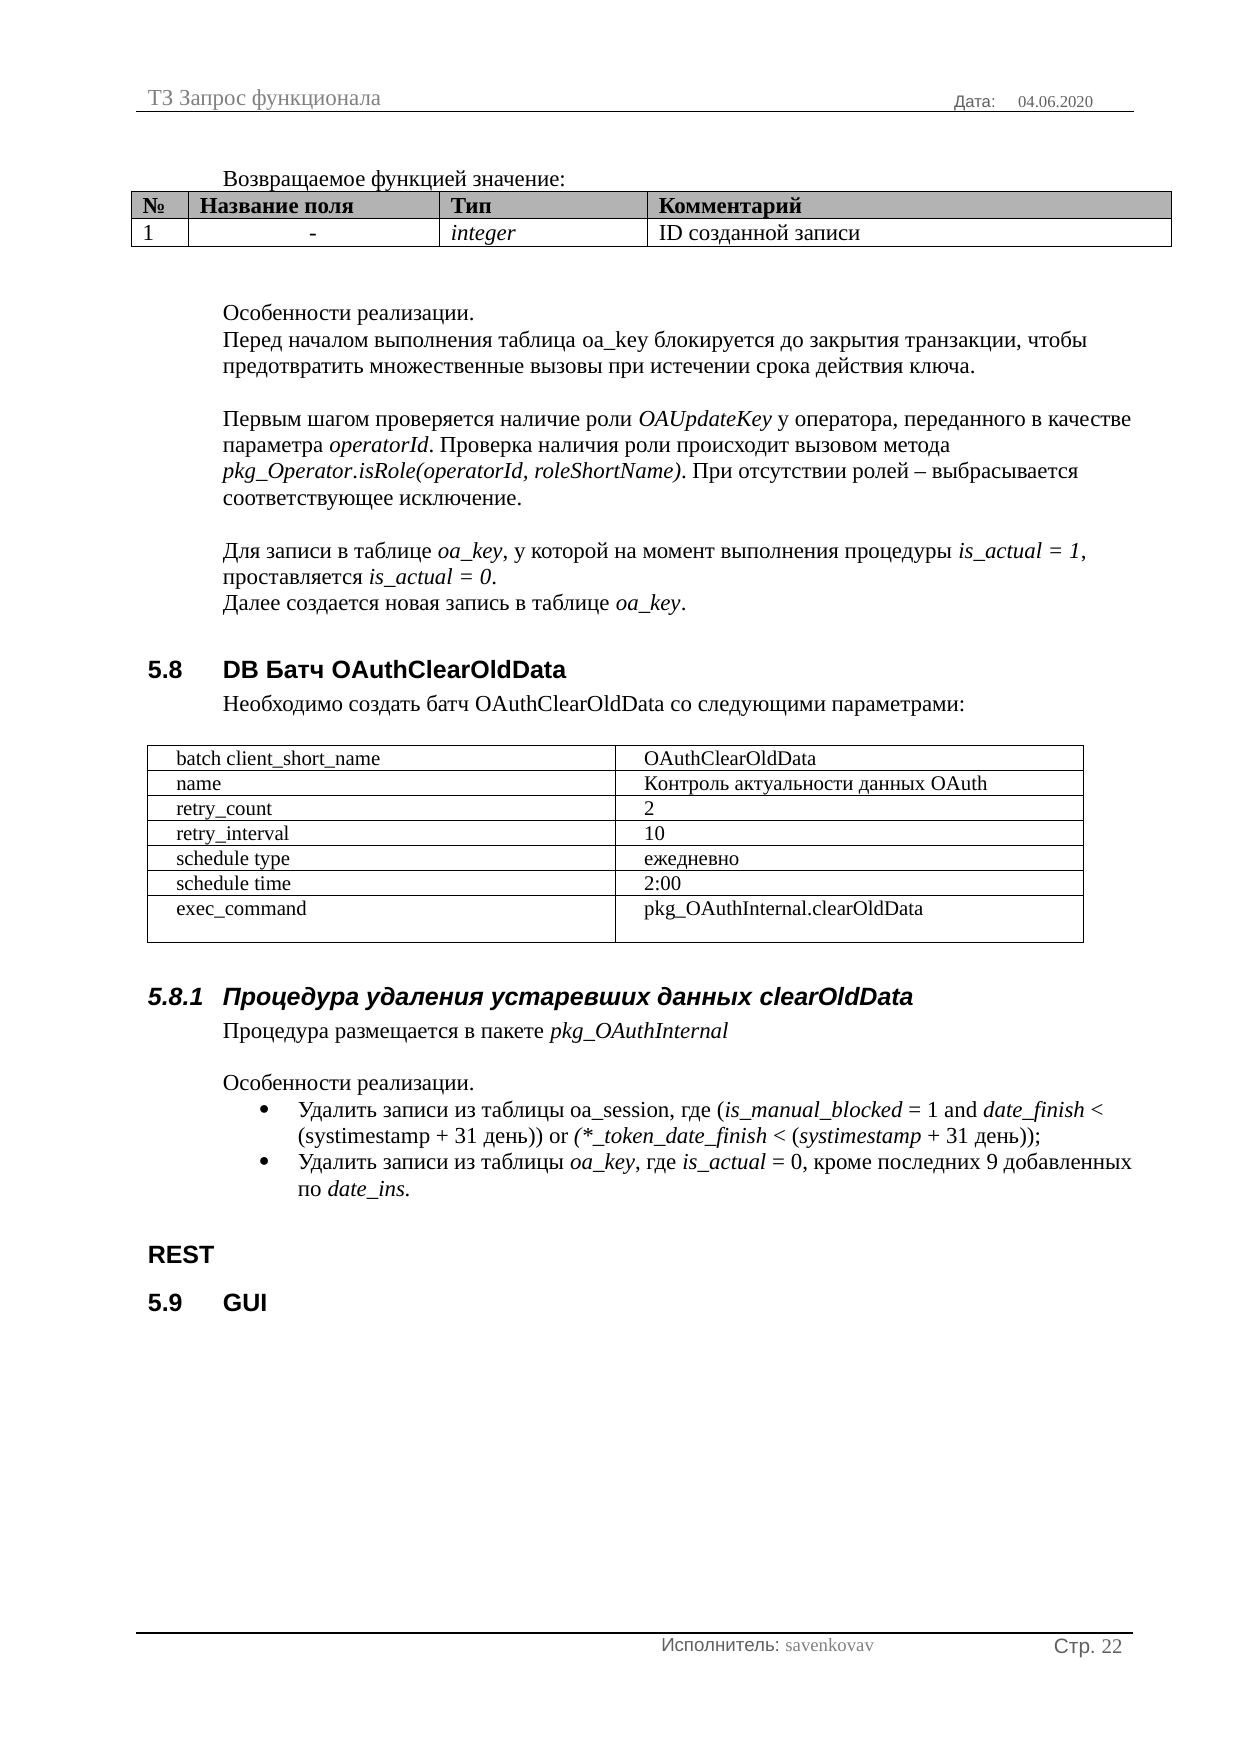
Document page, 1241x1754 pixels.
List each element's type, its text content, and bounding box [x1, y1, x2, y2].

table_cell 1 [132, 219, 188, 246]
table_cell pkg_OAuthInternal.clearOldData [616, 896, 1083, 942]
text Возвращаемое функцией значение: [223, 164, 1152, 191]
table_cell ID созданной записи [648, 219, 1171, 246]
text Необходимо создать батч OAuthClearOldData со следующими параметрами: [223, 689, 1152, 716]
table_cell schedule time [148, 871, 615, 895]
table_header № [132, 192, 188, 218]
table_cell Контроль актуальности данных OAuth [616, 771, 1083, 795]
text Первым шагом проверяется наличие роли OAUpdateKey у оператора, переданного в качестве параметра operatorId. Проверка наличия роли происходит вызовом метода pkg_Operator.isRole(operatorId, roleShortName). При отсутствии ролей – выбрасывается соответствующее исключение. [223, 405, 1152, 510]
table_cell retry_interval [148, 821, 615, 845]
subtitle DB Батч OAuthClearOldData [148, 654, 1152, 683]
text Особенности реализации. [223, 1069, 1152, 1096]
table_cell name [148, 771, 615, 795]
table_header Название поля [189, 192, 439, 218]
table_header OAuthClearOldData [616, 746, 1083, 770]
table_cell 2 [616, 796, 1083, 820]
subtitle Процедура удаления устаревших данных clearOldData [148, 982, 1152, 1010]
table_cell exec_command [148, 896, 615, 942]
subtitle GUI [148, 1287, 1152, 1316]
text Для записи в таблице oa_key, у которой на момент выполнения процедуры is_actual = 1, проставляется is_actual = 0. [223, 537, 1152, 589]
table_cell 10 [616, 821, 1083, 845]
table_cell schedule type [148, 846, 615, 870]
table_cell ежедневно [616, 846, 1083, 870]
table_cell - [189, 219, 439, 246]
table_cell 2:00 [616, 871, 1083, 895]
table_header Тип [440, 192, 647, 218]
table_cell integer [440, 219, 647, 246]
subtitle REST [148, 1240, 1152, 1269]
text Особенности реализации. [223, 299, 1152, 326]
text Перед началом выполнения таблица oa_key блокируется до закрытия транзакции, чтобы предотвратить множественные вызовы при истечении срока действия ключа. [223, 326, 1152, 378]
list Удалить записи из таблицы oa_session, где (is_manual_blocked = 1 and date_finish < (systimestamp + 31 день)) or (*_token_date_finish < (systimestamp + 31 день)); [260, 1096, 1152, 1148]
list Удалить записи из таблицы oa_key, где is_actual = 0, кроме последних 9 добавленных по date_ins. [260, 1148, 1152, 1201]
text Процедура размещается в пакете pkg_OAuthInternal [223, 1017, 1152, 1043]
table_header batch client_short_name [148, 746, 615, 770]
table_cell retry_count [148, 796, 615, 820]
text Далее создается новая запись в таблице oa_key. [223, 589, 1152, 616]
table_header Комментарий [648, 192, 1171, 218]
